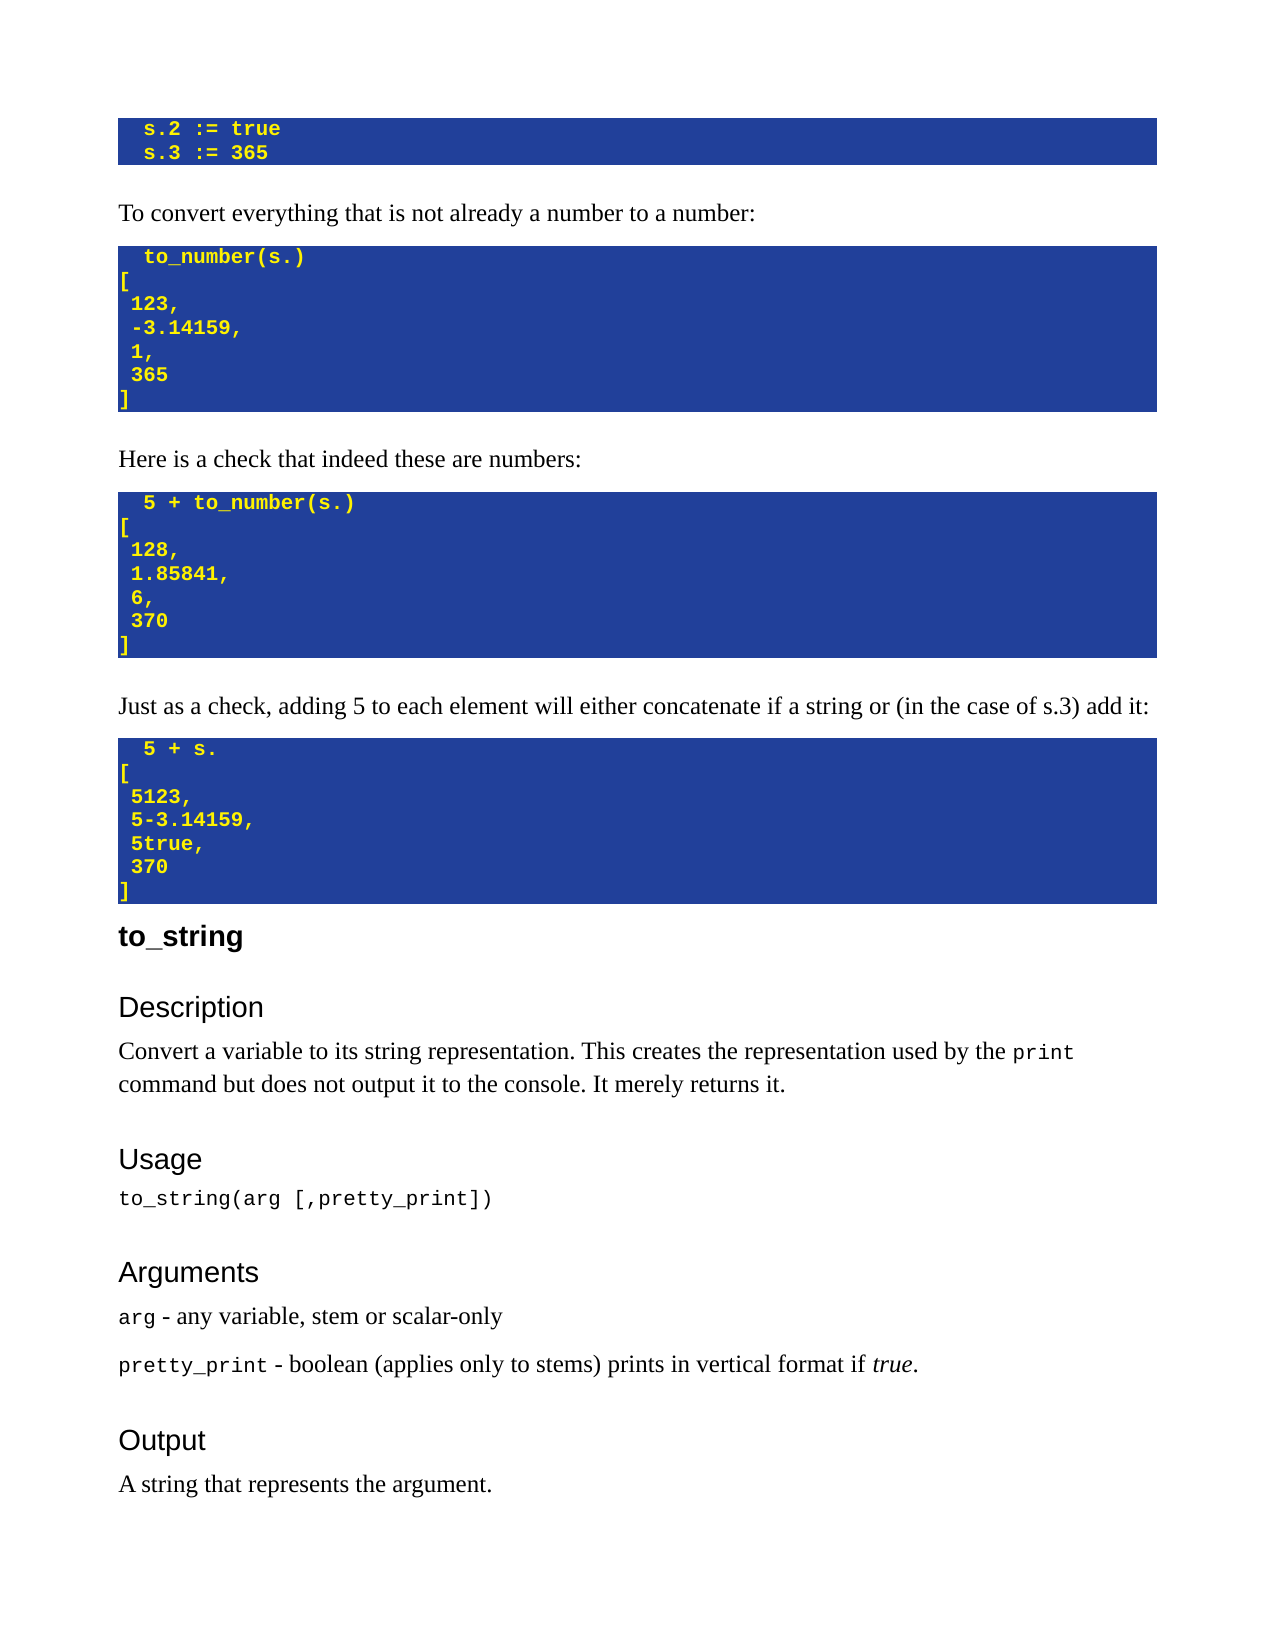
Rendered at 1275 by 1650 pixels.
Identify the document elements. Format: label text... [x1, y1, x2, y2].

subtitle Usage [118, 1142, 1157, 1176]
text 5true, [118, 833, 1157, 857]
text 370 [118, 857, 1157, 880]
text 5 + to_number(s.) [118, 492, 1157, 516]
subtitle to_string [118, 918, 1157, 952]
text [ [118, 516, 1157, 539]
subtitle Description [118, 990, 1157, 1023]
text [ [118, 762, 1157, 786]
text [ [118, 270, 1157, 293]
text To convert everything that is not already a number to a number: [118, 165, 1157, 227]
text 5123, [118, 786, 1157, 809]
text ] [118, 388, 1157, 412]
text to_string(arg [,pretty_print]) [118, 1188, 1157, 1212]
text s.2 := true [118, 118, 1157, 142]
text A string that represents the argument. [118, 1469, 1157, 1498]
text arg - any variable, stem or scalar-only [118, 1301, 1157, 1331]
text Just as a check, adding 5 to each element will either concatenate if a string or (in the case of s.3) add it: [118, 658, 1157, 719]
text 5-3.14159, [118, 809, 1157, 833]
text 370 [118, 610, 1157, 634]
text ] [118, 634, 1157, 658]
subtitle Output [118, 1423, 1157, 1457]
text 1.85841, [118, 563, 1157, 587]
text Convert a variable to its string representation. This creates the representation used by the print command but does not output it to the console. It merely returns it. [118, 1036, 1157, 1098]
text pretty_print - boolean (applies only to stems) prints in vertical format if true. [118, 1349, 1157, 1379]
text 1, [118, 341, 1157, 364]
subtitle Arguments [118, 1255, 1157, 1288]
text 5 + s. [118, 738, 1157, 762]
text 6, [118, 587, 1157, 610]
text ] [118, 880, 1157, 904]
text 128, [118, 539, 1157, 563]
text 365 [118, 364, 1157, 388]
text -3.14159, [118, 317, 1157, 341]
text s.3 := 365 [118, 142, 1157, 165]
text to_number(s.) [118, 246, 1157, 270]
text 123, [118, 293, 1157, 317]
text Here is a check that indeed these are numbers: [118, 412, 1157, 473]
